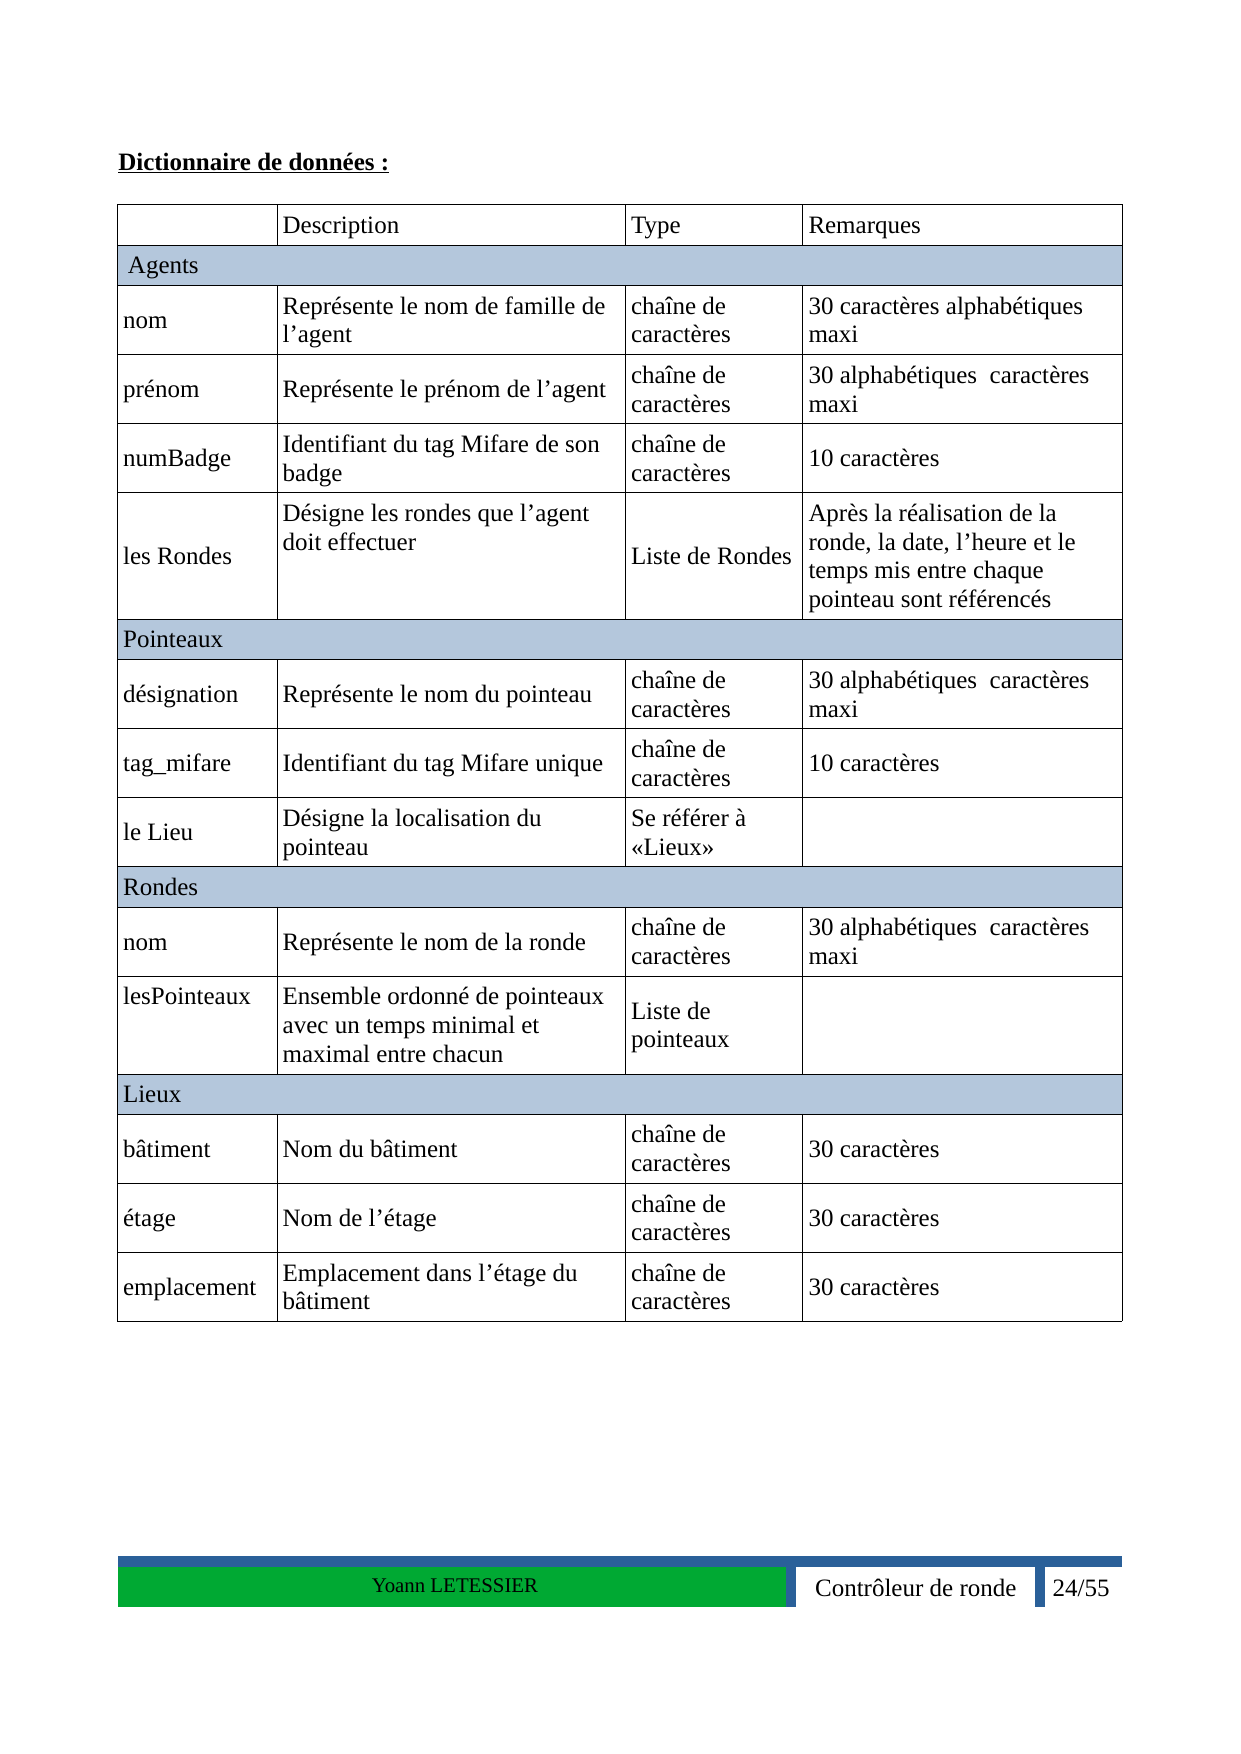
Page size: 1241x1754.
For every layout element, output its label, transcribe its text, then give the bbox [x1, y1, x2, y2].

table_cell nom [118, 286, 277, 354]
table_cell 30 alphabétiques caractères maxi [803, 355, 1122, 423]
table_cell Nom du bâtiment [278, 1115, 625, 1183]
table_cell les Rondes [118, 493, 277, 619]
table_cell chaîne de caractères [626, 1184, 802, 1252]
table_cell Identifiant du tag Mifare de son badge [278, 424, 625, 492]
table_cell [803, 798, 1122, 866]
table_cell Ensemble ordonné de pointeaux avec un temps minimal et maximal entre chacun [278, 977, 625, 1073]
table_cell 30 alphabétiques caractères maxi [803, 908, 1122, 976]
table_cell chaîne de caractères [626, 660, 802, 728]
table_cell Représente le nom de la ronde [278, 908, 625, 976]
table_header Description [278, 205, 625, 245]
table_header Type [626, 205, 802, 245]
table_cell prénom [118, 355, 277, 423]
table_cell désignation [118, 660, 277, 728]
table_cell Identifiant du tag Mifare unique [278, 729, 625, 797]
table_cell 10 caractères [803, 729, 1122, 797]
table_cell Après la réalisation de la ronde, la date, l’heure et le temps mis entre chaque pointeau sont référencés [803, 493, 1122, 619]
table_cell 30 caractères [803, 1115, 1122, 1183]
table_cell [803, 977, 1122, 1073]
table_cell numBadge [118, 424, 277, 492]
table_cell Liste de Rondes [626, 493, 802, 619]
table_cell chaîne de caractères [626, 286, 802, 354]
table_cell tag_mifare [118, 729, 277, 797]
table_cell 30 caractères [803, 1184, 1122, 1252]
table_cell Pointeaux [118, 620, 1122, 659]
table_cell Représente le nom du pointeau [278, 660, 625, 728]
table_cell Représente le prénom de l’agent [278, 355, 625, 423]
table_cell chaîne de caractères [626, 355, 802, 423]
table_cell Nom de l’étage [278, 1184, 625, 1252]
table_header Remarques [803, 205, 1122, 245]
table_cell nom [118, 908, 277, 976]
table_cell 30 caractères alphabétiques maxi [803, 286, 1122, 354]
table_cell le Lieu [118, 798, 277, 866]
table_cell chaîne de caractères [626, 424, 802, 492]
table_cell chaîne de caractères [626, 1115, 802, 1183]
table_cell 30 alphabétiques caractères maxi [803, 660, 1122, 728]
table_cell Rondes [118, 867, 1122, 907]
table_cell Liste de pointeaux [626, 977, 802, 1073]
table_cell Désigne la localisation du pointeau [278, 798, 625, 866]
table_cell lesPointeaux [118, 977, 277, 1073]
table_cell Représente le nom de famille de l’agent [278, 286, 625, 354]
table_cell Agents [118, 246, 1122, 285]
table_cell Lieux [118, 1075, 1122, 1114]
table_cell chaîne de caractères [626, 729, 802, 797]
table_cell Se référer à «Lieux» [626, 798, 802, 866]
table_cell chaîne de caractères [626, 1253, 802, 1321]
table_cell bâtiment [118, 1115, 277, 1183]
table_cell 10 caractères [803, 424, 1122, 492]
table_cell chaîne de caractères [626, 908, 802, 976]
table_cell 30 caractères [803, 1253, 1122, 1321]
text Dictionnaire de données : [118, 147, 1122, 176]
table_header [118, 205, 277, 245]
table_cell Désigne les rondes que l’agent doit effectuer [278, 493, 625, 619]
table_cell Emplacement dans l’étage du bâtiment [278, 1253, 625, 1321]
table_cell emplacement [118, 1253, 277, 1321]
table_cell étage [118, 1184, 277, 1252]
